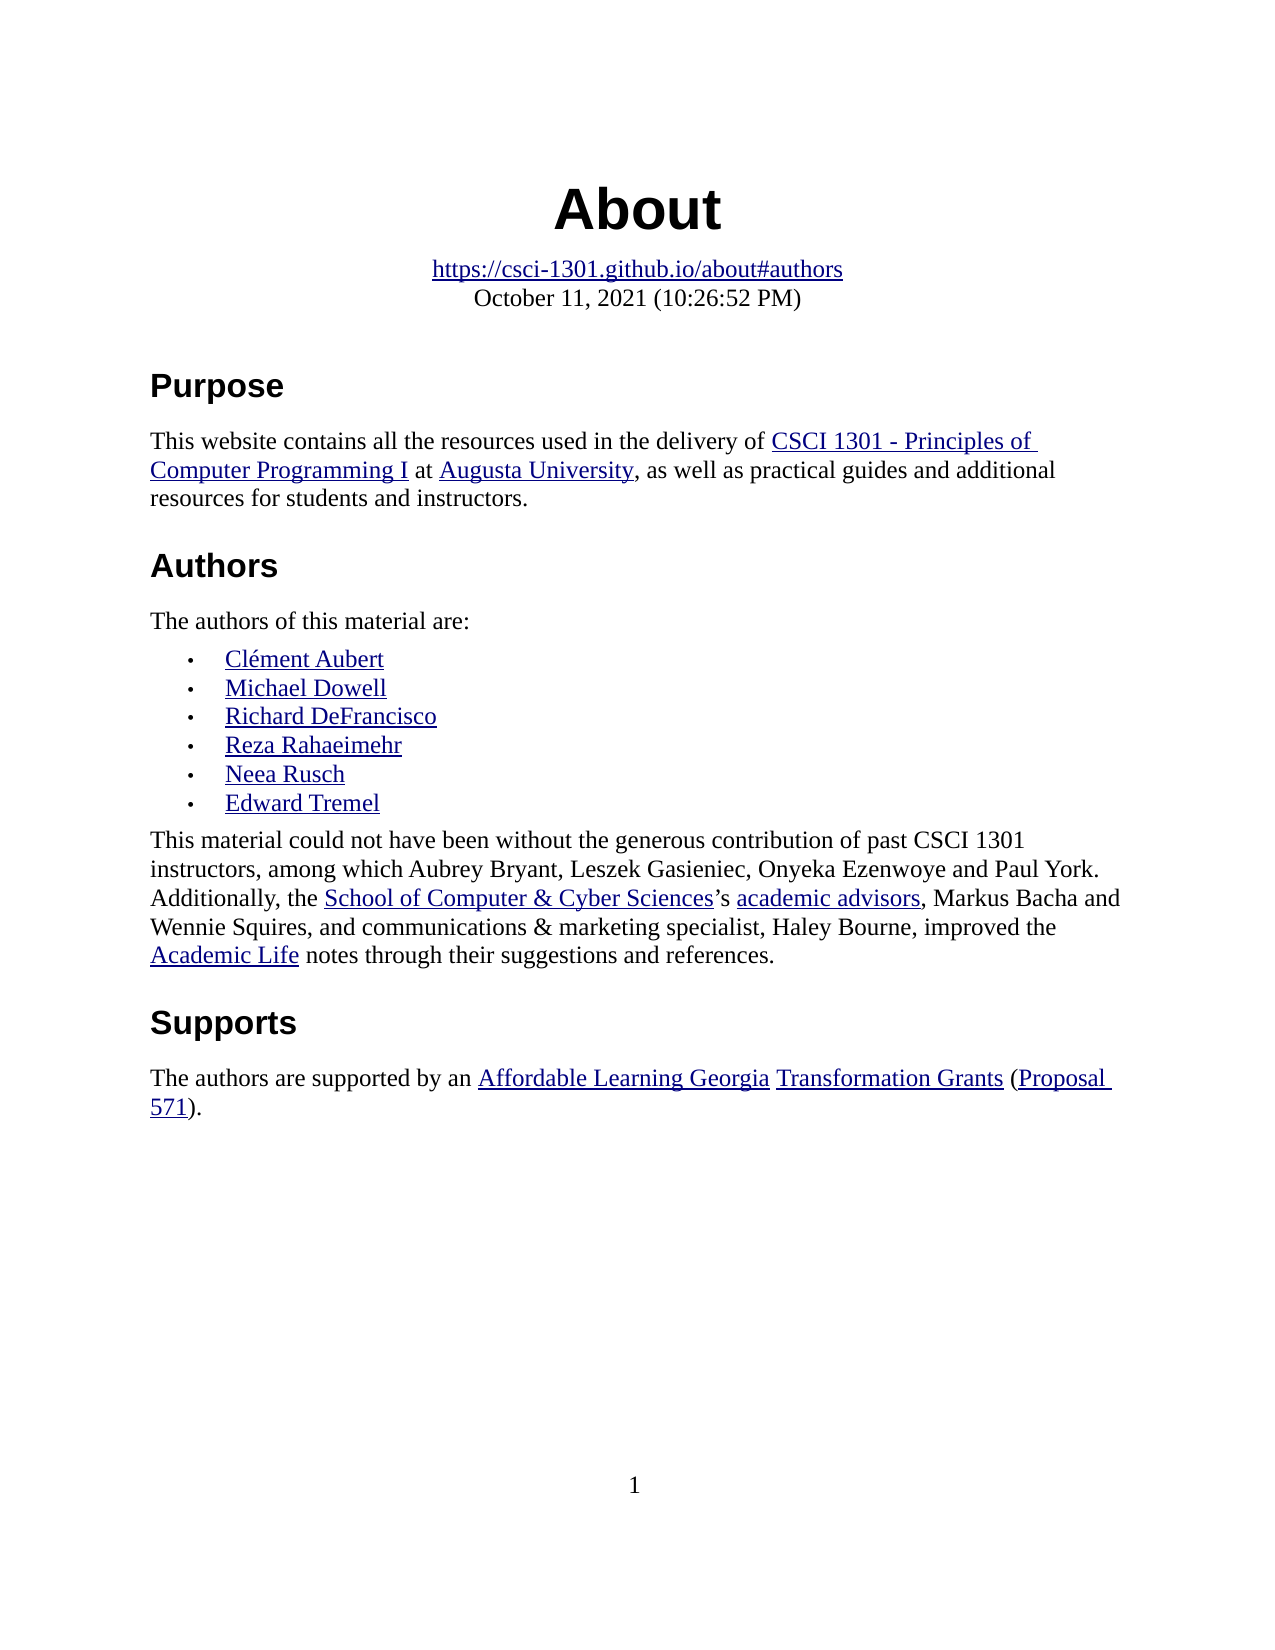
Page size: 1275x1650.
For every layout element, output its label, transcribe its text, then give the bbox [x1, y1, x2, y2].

list Richard DeFrancisco [187, 701, 1125, 730]
subtitle Purpose [150, 366, 1125, 404]
subtitle Supports [150, 1003, 1125, 1042]
list Edward Tremel [187, 788, 1125, 816]
list Michael Dowell [187, 673, 1125, 701]
text The authors of this material are: [150, 606, 1125, 635]
list Clément Aubert [187, 644, 1125, 673]
text October 11, 2021 (10:26:52 PM) [150, 283, 1125, 312]
text This website contains all the resources used in the delivery of CSCI 1301 - Principles of Computer Programming I at Augusta University, as well as practical guides and additional resources for students and instructors. [150, 426, 1125, 512]
title About [150, 175, 1125, 242]
text The authors are supported by an Affordable Learning Georgia Transformation Grants (Proposal 571). [150, 1063, 1125, 1121]
subtitle Authors [150, 546, 1125, 585]
text https://csci-1301.github.io/about#authors [150, 254, 1125, 283]
list Neea Rusch [187, 759, 1125, 788]
list Reza Rahaeimehr [187, 730, 1125, 759]
text This material could not have been without the generous contribution of past CSCI 1301 instructors, among which Aubrey Bryant, Leszek Gasieniec, Onyeka Ezenwoye and Paul York. Additionally, the School of Computer & Cyber Sciences’s academic advisors, Markus Bacha and Wennie Squires, and communications & marketing specialist, Haley Bourne, improved the Academic Life notes through their suggestions and references. [150, 825, 1125, 969]
